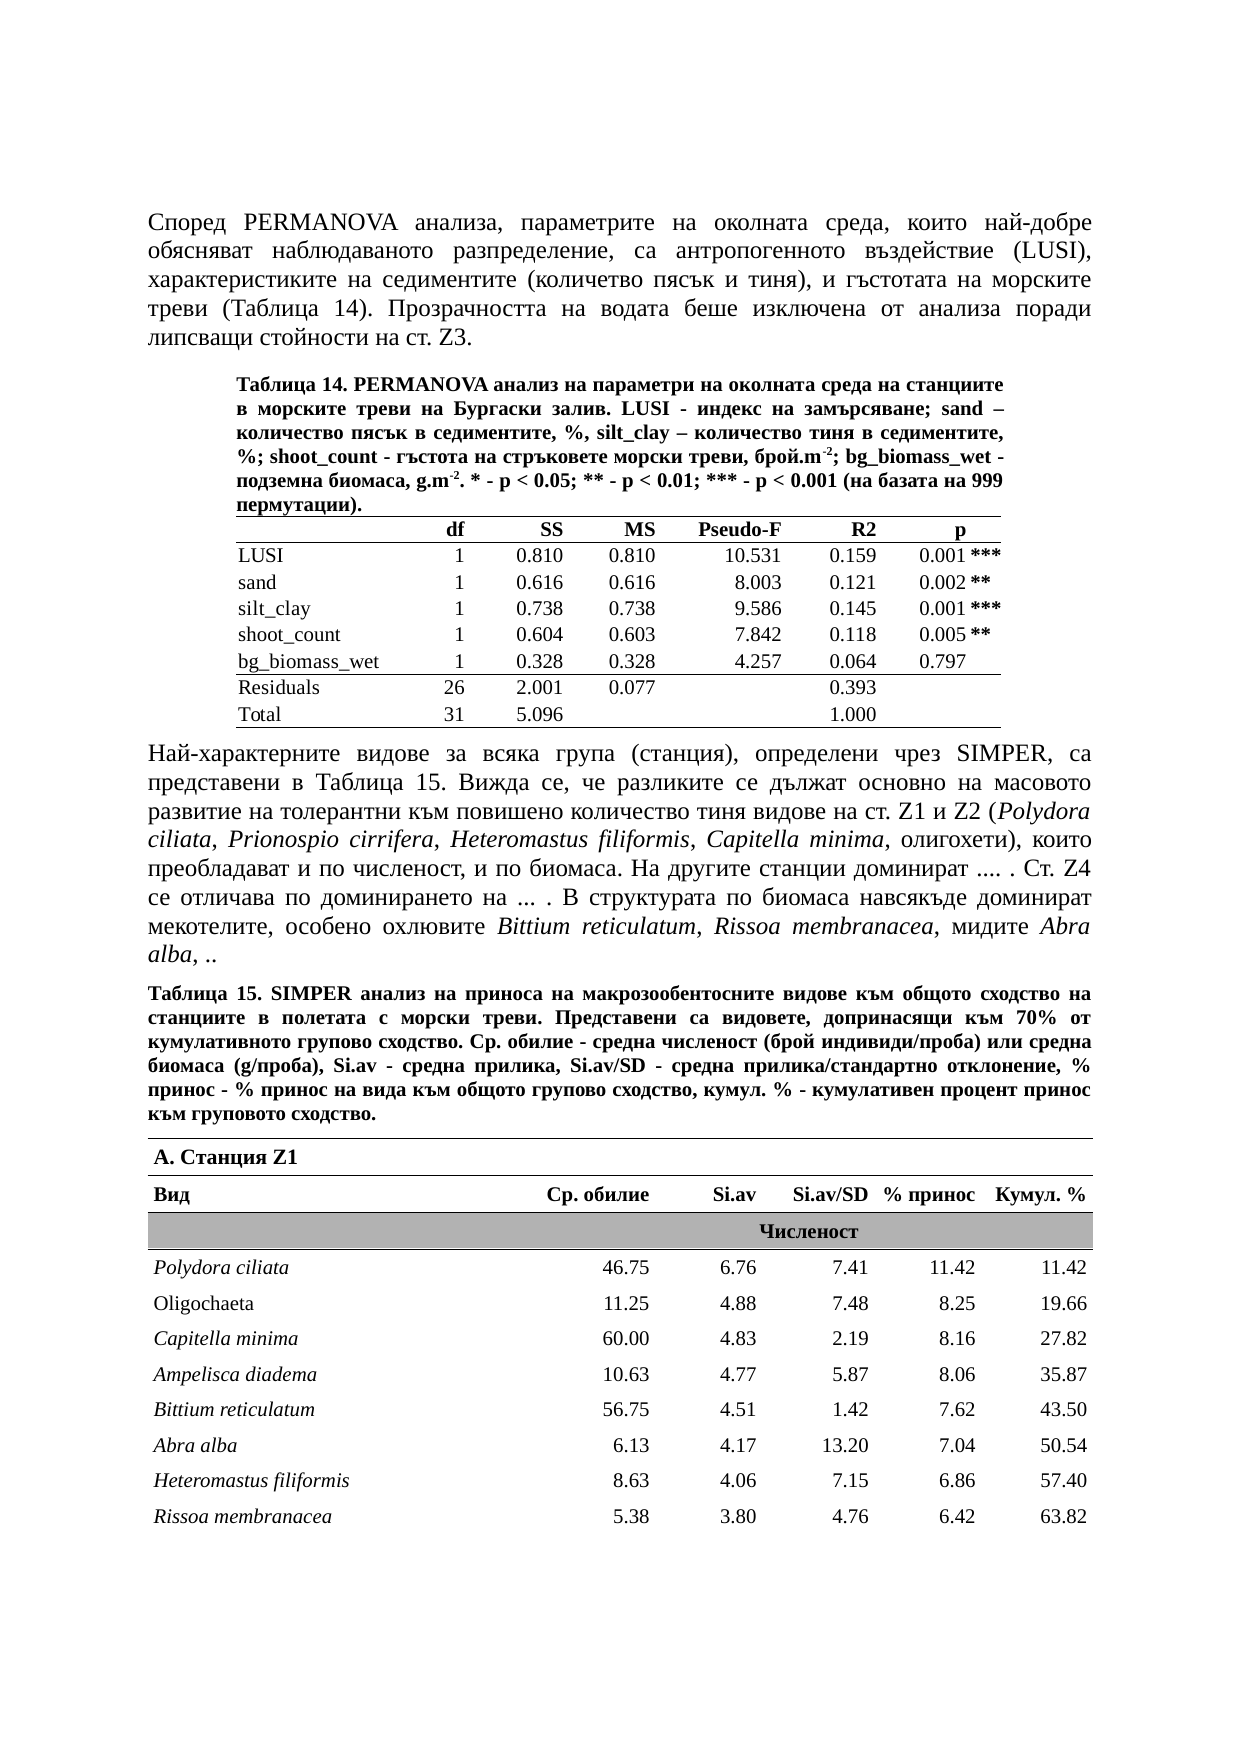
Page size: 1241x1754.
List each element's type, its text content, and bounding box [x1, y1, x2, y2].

table_cell 7.41 [762, 1250, 874, 1285]
table_cell 5.38 [525, 1498, 655, 1534]
table_cell Вид [148, 1176, 525, 1212]
table_cell 10.63 [525, 1356, 655, 1392]
table_cell 50.54 [981, 1427, 1093, 1463]
table_cell 7.48 [762, 1285, 874, 1321]
table_cell 11.42 [874, 1250, 981, 1285]
table_cell 8.25 [874, 1285, 981, 1321]
table_cell 63.82 [981, 1498, 1093, 1534]
table_cell 11.25 [525, 1285, 655, 1321]
table_header А. Станция Z1 [148, 1139, 1093, 1175]
table_cell 8.63 [525, 1463, 655, 1498]
table_cell 1.42 [762, 1392, 874, 1427]
table_cell 4.88 [655, 1285, 762, 1321]
table_cell Si.av [655, 1176, 762, 1212]
table_cell 57.40 [981, 1463, 1093, 1498]
table_cell 6.42 [874, 1498, 981, 1534]
table_cell 35.87 [981, 1356, 1093, 1392]
table_cell Polydora ciliata [148, 1250, 525, 1285]
table_cell 2.19 [762, 1321, 874, 1356]
table_cell 19.66 [981, 1285, 1093, 1321]
table_cell Bittium reticulatum [148, 1392, 525, 1427]
text Таблица 15. SIMPER анализ на приноса на макрозообентосните видове към общото сходство на станциите в полетата с морски треви. Представени са видовете, допринасящи към 70% от кумулативното групово сходство. Ср. обилие - средна численост (брой индивиди/проба) или средна биомаса (g/проба), Si.av - средна прилика, Si.av/SD - средна прилика/стандартно отклонение, % принос - % принос на вида към общото групово сходство, кумул. % - кумулативен процент принос към груповото сходство. [148, 981, 1093, 1125]
table_cell 4.77 [655, 1356, 762, 1392]
table_cell 4.06 [655, 1463, 762, 1498]
table_cell 7.04 [874, 1427, 981, 1463]
table_cell % принос [874, 1176, 981, 1212]
table_cell 8.16 [874, 1321, 981, 1356]
table_cell 27.82 [981, 1321, 1093, 1356]
table_cell 6.13 [525, 1427, 655, 1463]
table_cell 5.87 [762, 1356, 874, 1392]
table_cell 4.76 [762, 1498, 874, 1534]
table_cell 46.75 [525, 1250, 655, 1285]
table_cell Oligochaeta [148, 1285, 525, 1321]
table_cell 4.17 [655, 1427, 762, 1463]
table_cell 6.76 [655, 1250, 762, 1285]
table_cell Ampelisca diadema [148, 1356, 525, 1392]
table_cell 4.83 [655, 1321, 762, 1356]
table_cell Кумул. % [981, 1176, 1093, 1212]
table_cell 60.00 [525, 1321, 655, 1356]
table_cell 56.75 [525, 1392, 655, 1427]
table_cell Capitella minima [148, 1321, 525, 1356]
text Таблица 14. PERMANOVA анализ на параметри на околната среда на станциите в морските треви на Бургаски залив. LUSI - индекс на замърсяване; sand – количество пясък в седиментите, %, silt_clay – количество тиня в седиментите, %; shoot_count - гъстота на стръковете морски треви, брой.m-2; bg_biomass_wet - подземна биомаса, g.m-2. * - p < 0.05; ** - p < 0.01; *** - p < 0.001 (на базата на 999 пермутации). [236, 372, 1004, 729]
table_cell 13.20 [762, 1427, 874, 1463]
table_cell Численост [525, 1213, 1093, 1248]
text Най-характерните видове за всяка група (станция), определени чрез SIMPER, са представени в Таблица 15. Вижда се, че разликите се дължат основно на масовото развитие на толерантни към повишено количество тиня видове на ст. Z1 и Z2 (Polydora ciliata, Prionospio cirrifera, Heteromastus filiformis, Capitella minima, олигохети), които преобладават и по численост, и по биомаса. На другите станции доминират .... . Ст. Z4 се отличава по доминирането на ... . В структурата по биомаса навсякъде доминират мекотелите, особено охлювите Bittium reticulatum, Rissoa membranacea, мидите Abra alba, .. [148, 350, 1093, 968]
table_cell Ср. обилие [525, 1176, 655, 1212]
table_cell [148, 1213, 525, 1248]
table_cell 7.15 [762, 1463, 874, 1498]
table_cell 7.62 [874, 1392, 981, 1427]
table_cell 6.86 [874, 1463, 981, 1498]
table_cell 11.42 [981, 1250, 1093, 1285]
table_cell Si.av/SD [762, 1176, 874, 1212]
table_cell 8.06 [874, 1356, 981, 1392]
table_cell 3.80 [655, 1498, 762, 1534]
table_cell 4.51 [655, 1392, 762, 1427]
table_cell Abra alba [148, 1427, 525, 1463]
table_cell 43.50 [981, 1392, 1093, 1427]
table_cell Rissoa membranacea [148, 1498, 525, 1534]
text Според PERMANOVA анализа, параметрите на околната среда, които най-добре обясняват наблюдаваното разпределение, са антропогенното въздействие (LUSI), характеристиките на седиментите (количетво пясък и тиня), и гъстотата на морските треви (Таблица 14). Прозрачността на водата беше изключена от анализа поради липсващи стойности на ст. Z3. [148, 207, 1093, 350]
table_cell Heteromastus filiformis [148, 1463, 525, 1498]
